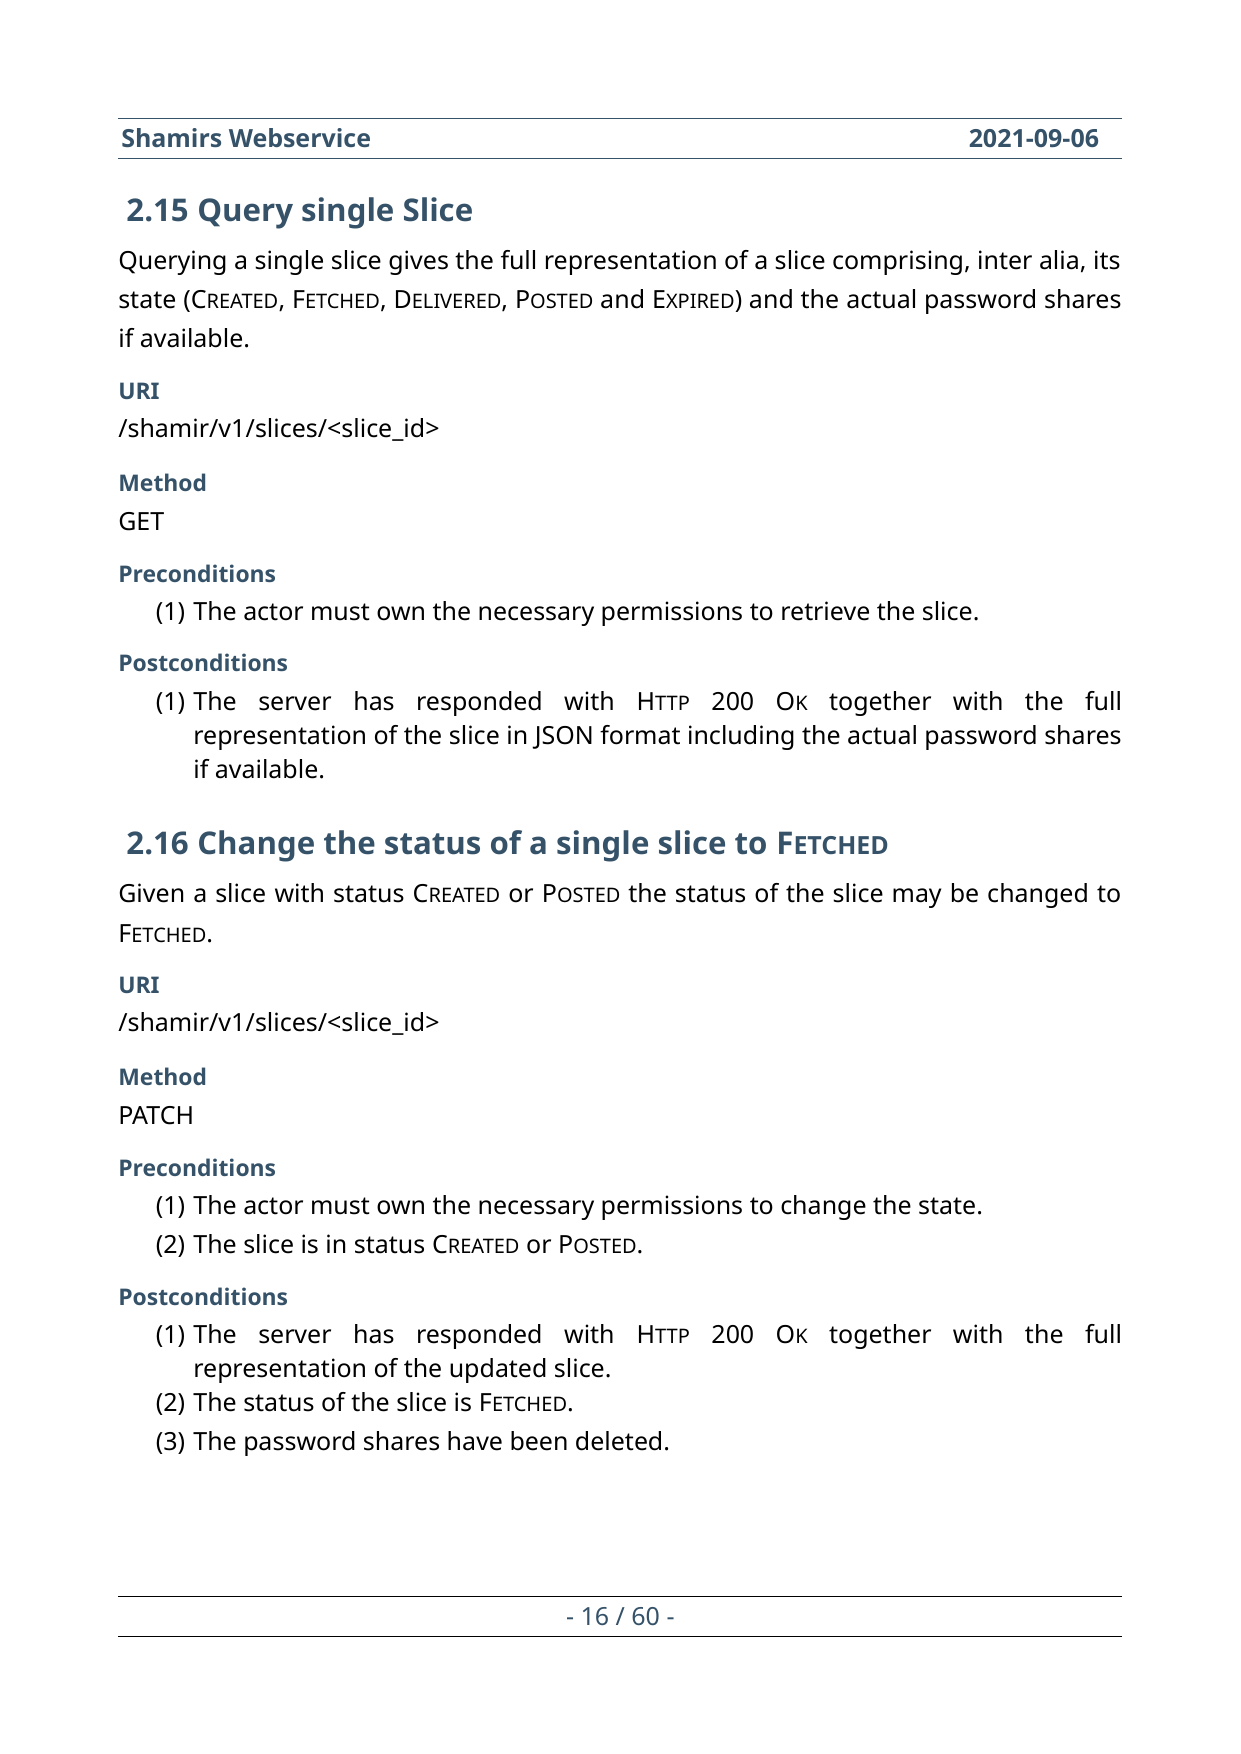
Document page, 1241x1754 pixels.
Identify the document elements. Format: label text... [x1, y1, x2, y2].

text Postconditions [118, 1281, 1122, 1312]
text Given a slice with status Created or Posted the status of the slice may be changed to Fetched. [118, 876, 1122, 949]
list The password shares have been deleted. [156, 1424, 1122, 1458]
subtitle Query single Slice [118, 188, 1122, 230]
list The slice is in status Created or Posted. [156, 1227, 1122, 1261]
list The server has responded with Http 200 Ok together with the full representation of the slice in JSON format including the actual password shares if available. [156, 683, 1122, 786]
text URI [118, 375, 1122, 406]
text Preconditions [118, 557, 1122, 589]
text Postconditions [118, 647, 1122, 679]
text Method [118, 464, 1122, 499]
text /shamir/v1/slices/<slice_id> [118, 411, 1122, 445]
text Method [118, 1059, 1122, 1093]
text /shamir/v1/slices/<slice_id> [118, 1005, 1122, 1039]
list The server has responded with Http 200 Ok together with the full representation of the updated slice. [156, 1317, 1122, 1385]
text PATCH [118, 1098, 1122, 1132]
text Querying a single slice gives the full representation of a slice comprising, inter alia, its state (Created, Fetched, Delivered, Posted and Expired) and the actual password shares if available. [118, 243, 1122, 355]
list The actor must own the necessary permissions to retrieve the slice. [156, 593, 1122, 627]
list The status of the slice is Fetched. [156, 1385, 1122, 1419]
text GET [118, 504, 1122, 538]
list The actor must own the necessary permissions to change the state. [156, 1187, 1122, 1222]
text URI [118, 969, 1122, 1000]
text Preconditions [118, 1152, 1122, 1183]
subtitle Change the status of a single slice to Fetched [118, 821, 1122, 863]
